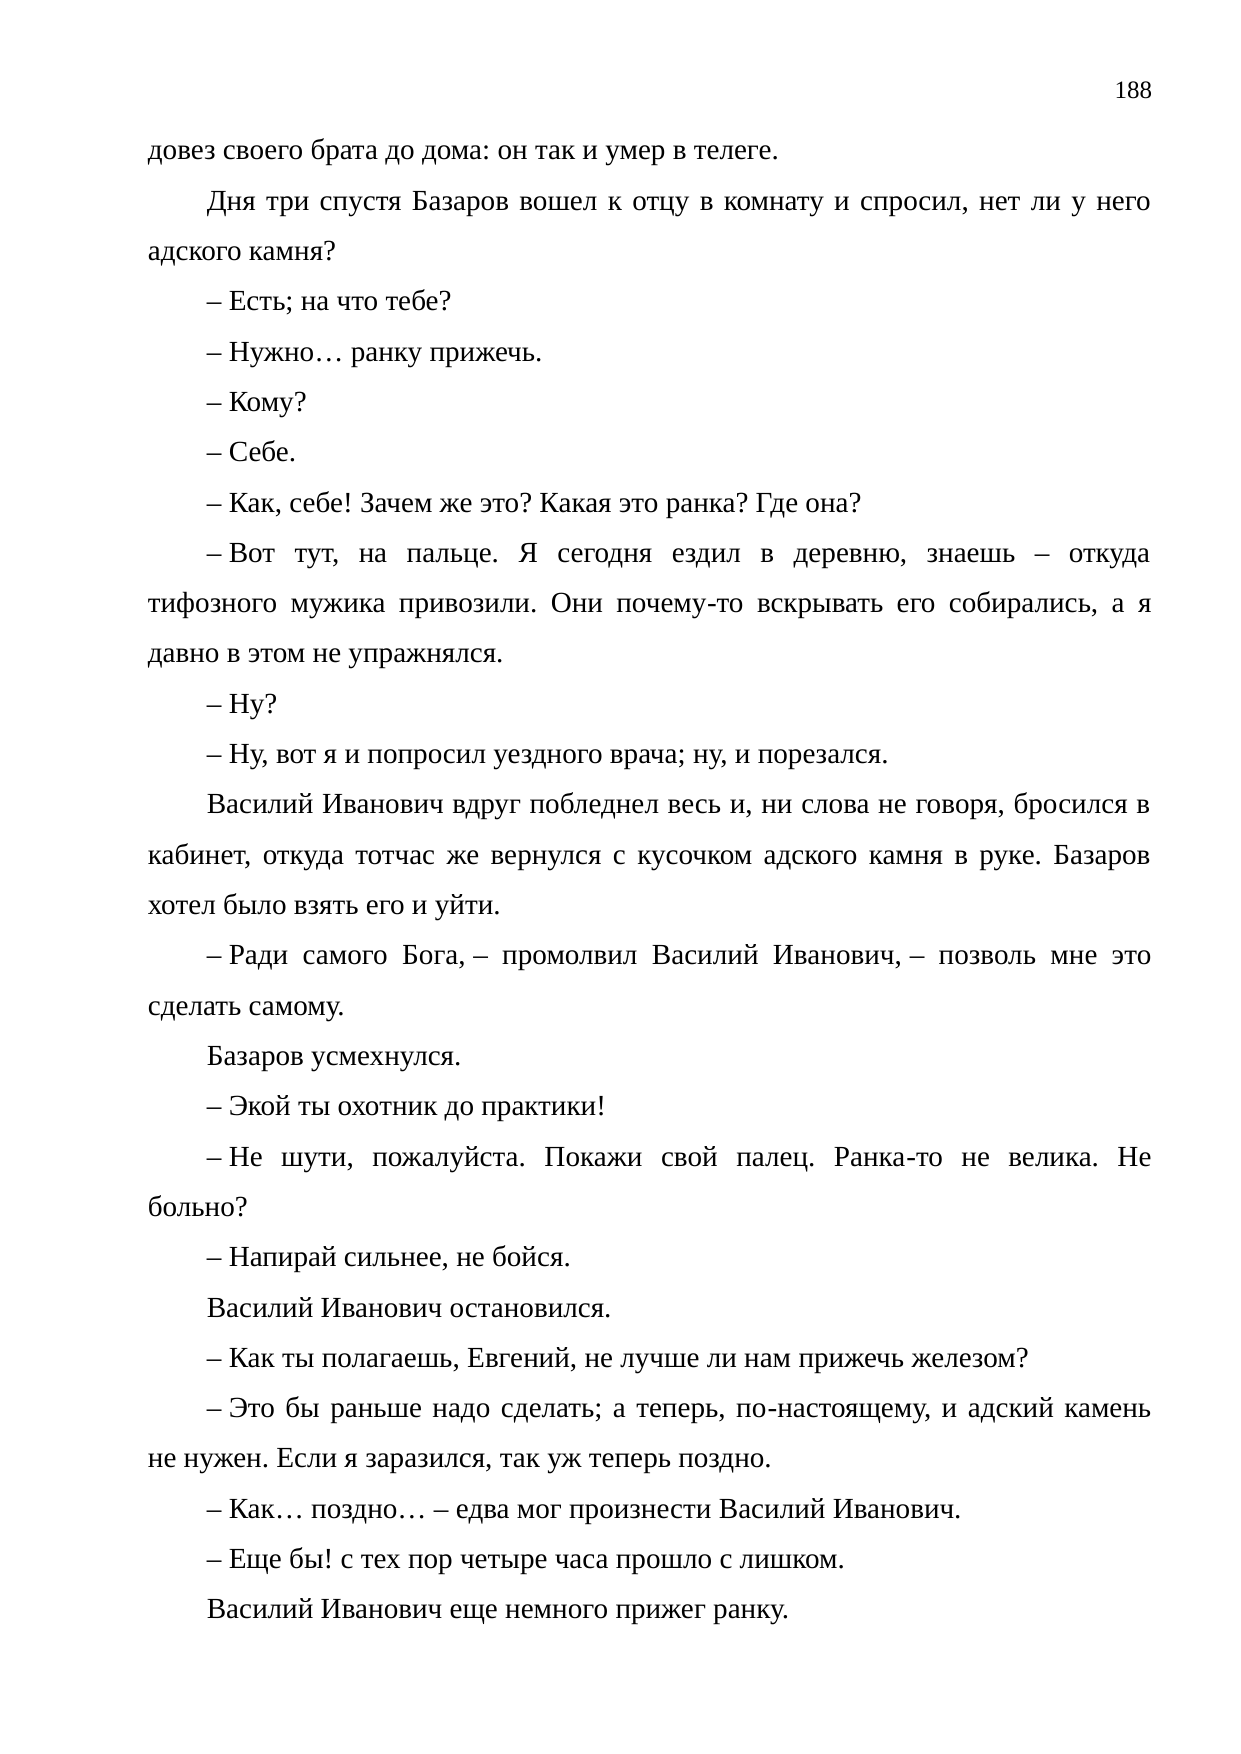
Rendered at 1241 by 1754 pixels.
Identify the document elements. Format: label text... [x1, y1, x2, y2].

text – Ну, вот я и попросил уездного врача; ну, и порезался. [148, 736, 1152, 770]
text – Это бы раньше надо сделать; а теперь, по‑настоящему, и адский камень не нужен. Если я заразился, так уж теперь поздно. [148, 1390, 1152, 1474]
text Василий Иванович вдруг побледнел весь и, ни слова не говоря, бросился в кабинет, откуда тотчас же вернулся с кусочком адского камня в руке. Базаров хотел было взять его и уйти. [148, 787, 1152, 921]
text – Ну? [148, 686, 1152, 719]
text – Напирай сильнее, не бойся. [148, 1239, 1152, 1273]
text – Ради самого Бога, – промолвил Василий Иванович, – позволь мне это сделать самому. [148, 937, 1152, 1021]
text – Есть; на что тебе? [148, 283, 1152, 317]
text – Как ты полагаешь, Евгений, не лучше ли нам прижечь железом? [148, 1340, 1152, 1373]
text Базаров усмехнулся. [148, 1038, 1152, 1072]
text – Как… поздно… – едва мог произнести Василий Иванович. [148, 1491, 1152, 1524]
text – Как, себе! Зачем же это? Какая это ранка? Где она? [148, 485, 1152, 518]
text – Экой ты охотник до практики! [148, 1088, 1152, 1122]
text Василий Иванович еще немного прижег ранку. [148, 1592, 1152, 1625]
text – Кому? [148, 384, 1152, 418]
text – Вот тут, на пальце. Я сегодня ездил в деревню, знаешь – откуда тифозного мужика привозили. Они почему‑то вскрывать его собирались, а я давно в этом не упражнялся. [148, 535, 1152, 669]
text Дня три спустя Базаров вошел к отцу в комнату и спросил, нет ли у него адского камня? [148, 183, 1152, 267]
text – Не шути, пожалуйста. Покажи свой палец. Ранка‑то не велика. Не больно? [148, 1139, 1152, 1223]
text – Себе. [148, 434, 1152, 468]
text – Еще бы! с тех пор четыре часа прошло с лишком. [148, 1541, 1152, 1575]
text – Нужно… ранку прижечь. [148, 334, 1152, 367]
text Василий Иванович остановился. [148, 1290, 1152, 1323]
text довез своего брата до дома: он так и умер в телеге. [148, 132, 1152, 166]
